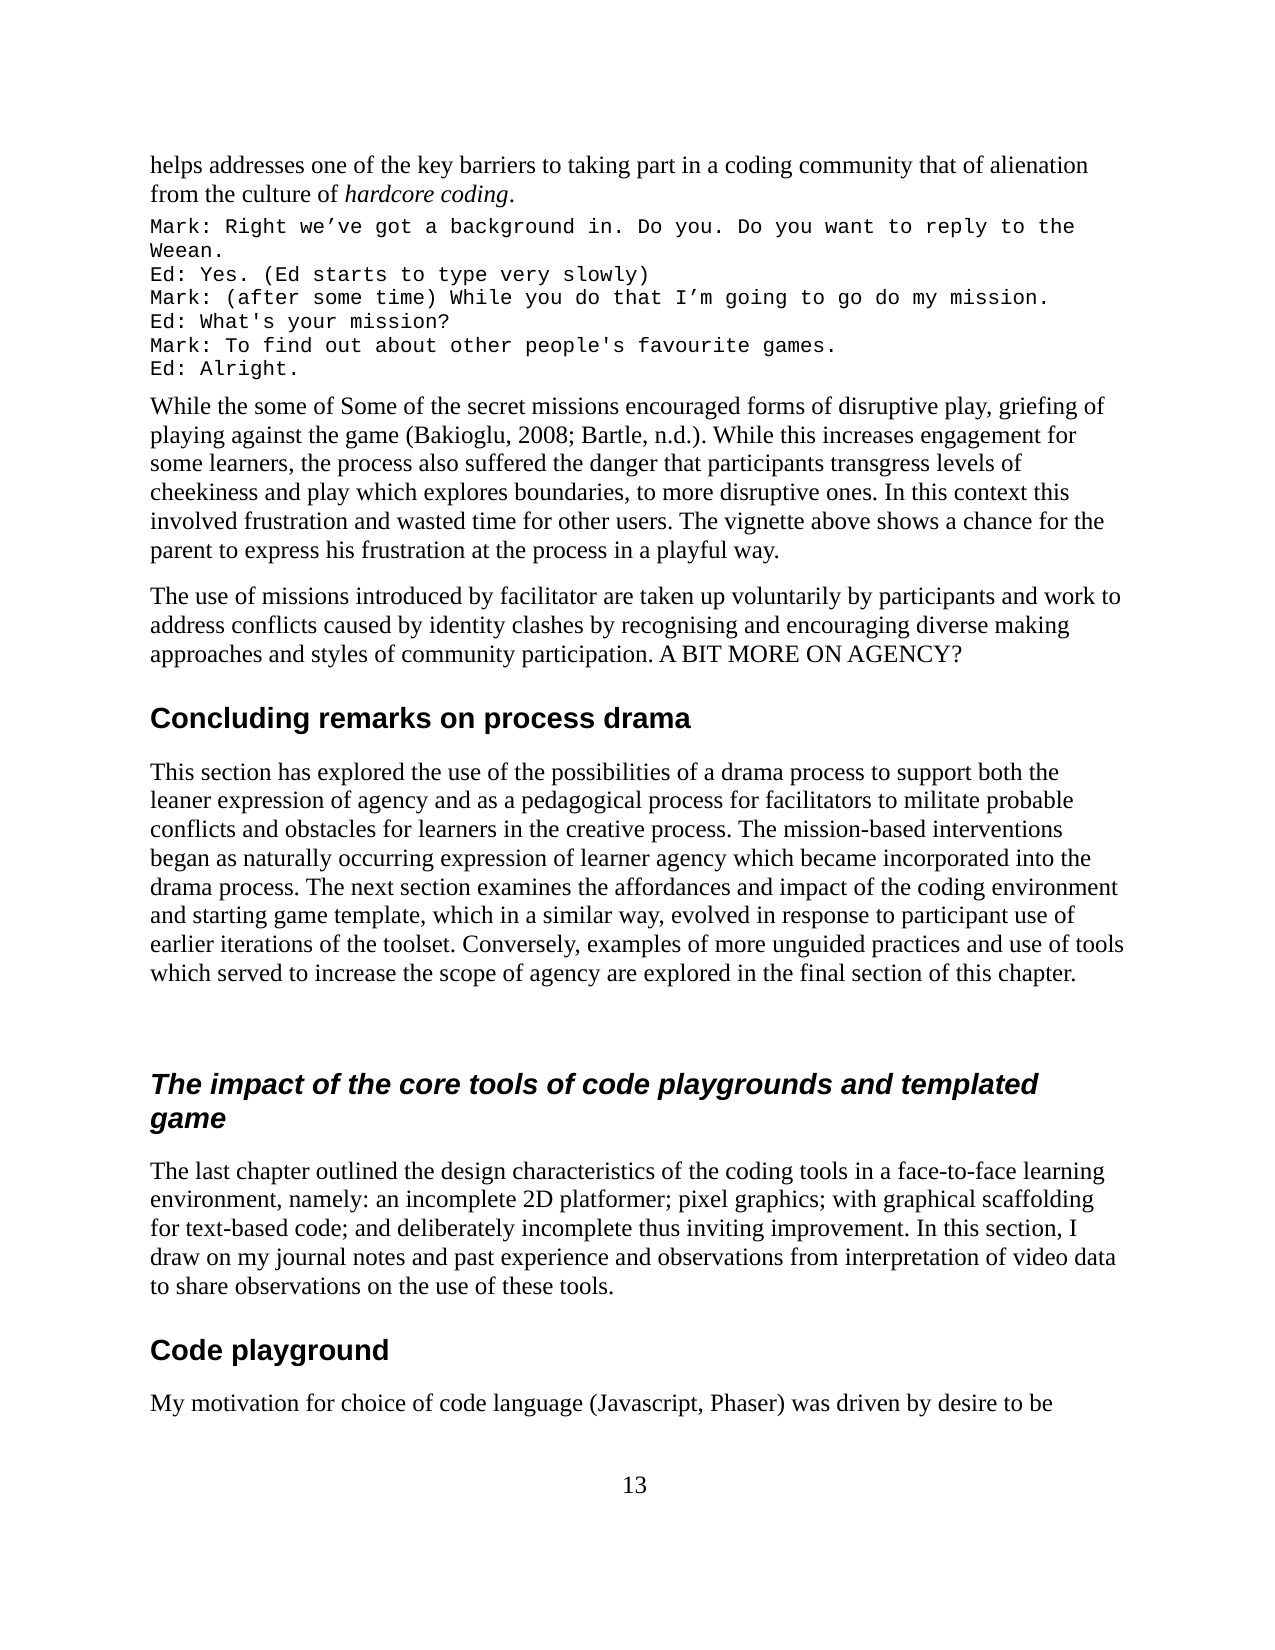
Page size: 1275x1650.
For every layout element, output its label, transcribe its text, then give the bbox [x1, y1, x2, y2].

text Mark: To find out about other people's favourite games. [150, 335, 1125, 358]
text The use of missions introduced by facilitator are taken up voluntarily by participants and work to address conflicts caused by identity clashes by recognising and encouraging diverse making approaches and styles of community participation. A BIT MORE ON AGENCY? [150, 581, 1125, 668]
text Ed: What's your mission? [150, 311, 1125, 335]
text Ed: Yes. (Ed starts to type very slowly) [150, 264, 1125, 287]
text Ed: Alright. [150, 358, 1125, 382]
subtitle Code playground [150, 1333, 1125, 1367]
text My motivation for choice of code language (Javascript, Phaser) was driven by desire to be [150, 1388, 1125, 1417]
subtitle The impact of the core tools of code playgrounds and templated game [150, 1067, 1125, 1134]
text While the some of Some of the secret missions encouraged forms of disruptive play, griefing of playing against the game (Bakioglu, 2008; Bartle, n.d.). While this increases engagement for some learners, the process also suffered the danger that participants transgress levels of cheekiness and play which explores boundaries, to more disruptive ones. In this context this involved frustration and wasted time for other users. The vignette above shows a chance for the parent to express his frustration at the process in a playful way. [150, 391, 1125, 563]
text helps addresses one of the key barriers to taking part in a coding community that of alienation from the culture of hardcore coding. [150, 150, 1125, 207]
text Mark: Right we’ve got a background in. Do you. Do you want to reply to the Weean. [150, 216, 1125, 264]
text Mark: (after some time) While you do that I’m going to go do my mission. [150, 287, 1125, 311]
text The last chapter outlined the design characteristics of the coding tools in a face-to-face learning environment, namely: an incomplete 2D platformer; pixel graphics; with graphical scaffolding for text-based code; and deliberately incomplete thus inviting improvement. In this section, I draw on my journal notes and past experience and observations from interpretation of video data to share observations on the use of these tools. [150, 1156, 1125, 1299]
subtitle Concluding remarks on process drama [150, 702, 1125, 735]
text This section has explored the use of the possibilities of a drama process to support both the leaner expression of agency and as a pedagogical process for facilitators to militate probable conflicts and obstacles for learners in the creative process. The mission-based interventions began as naturally occurring expression of learner agency which became incorporated into the drama process. The next section examines the affordances and impact of the coding environment and starting game template, which in a similar way, evolved in response to participant use of earlier iterations of the toolset. Conversely, examples of more unguided practices and use of tools which served to increase the scope of agency are explored in the final section of this chapter. [150, 757, 1125, 987]
